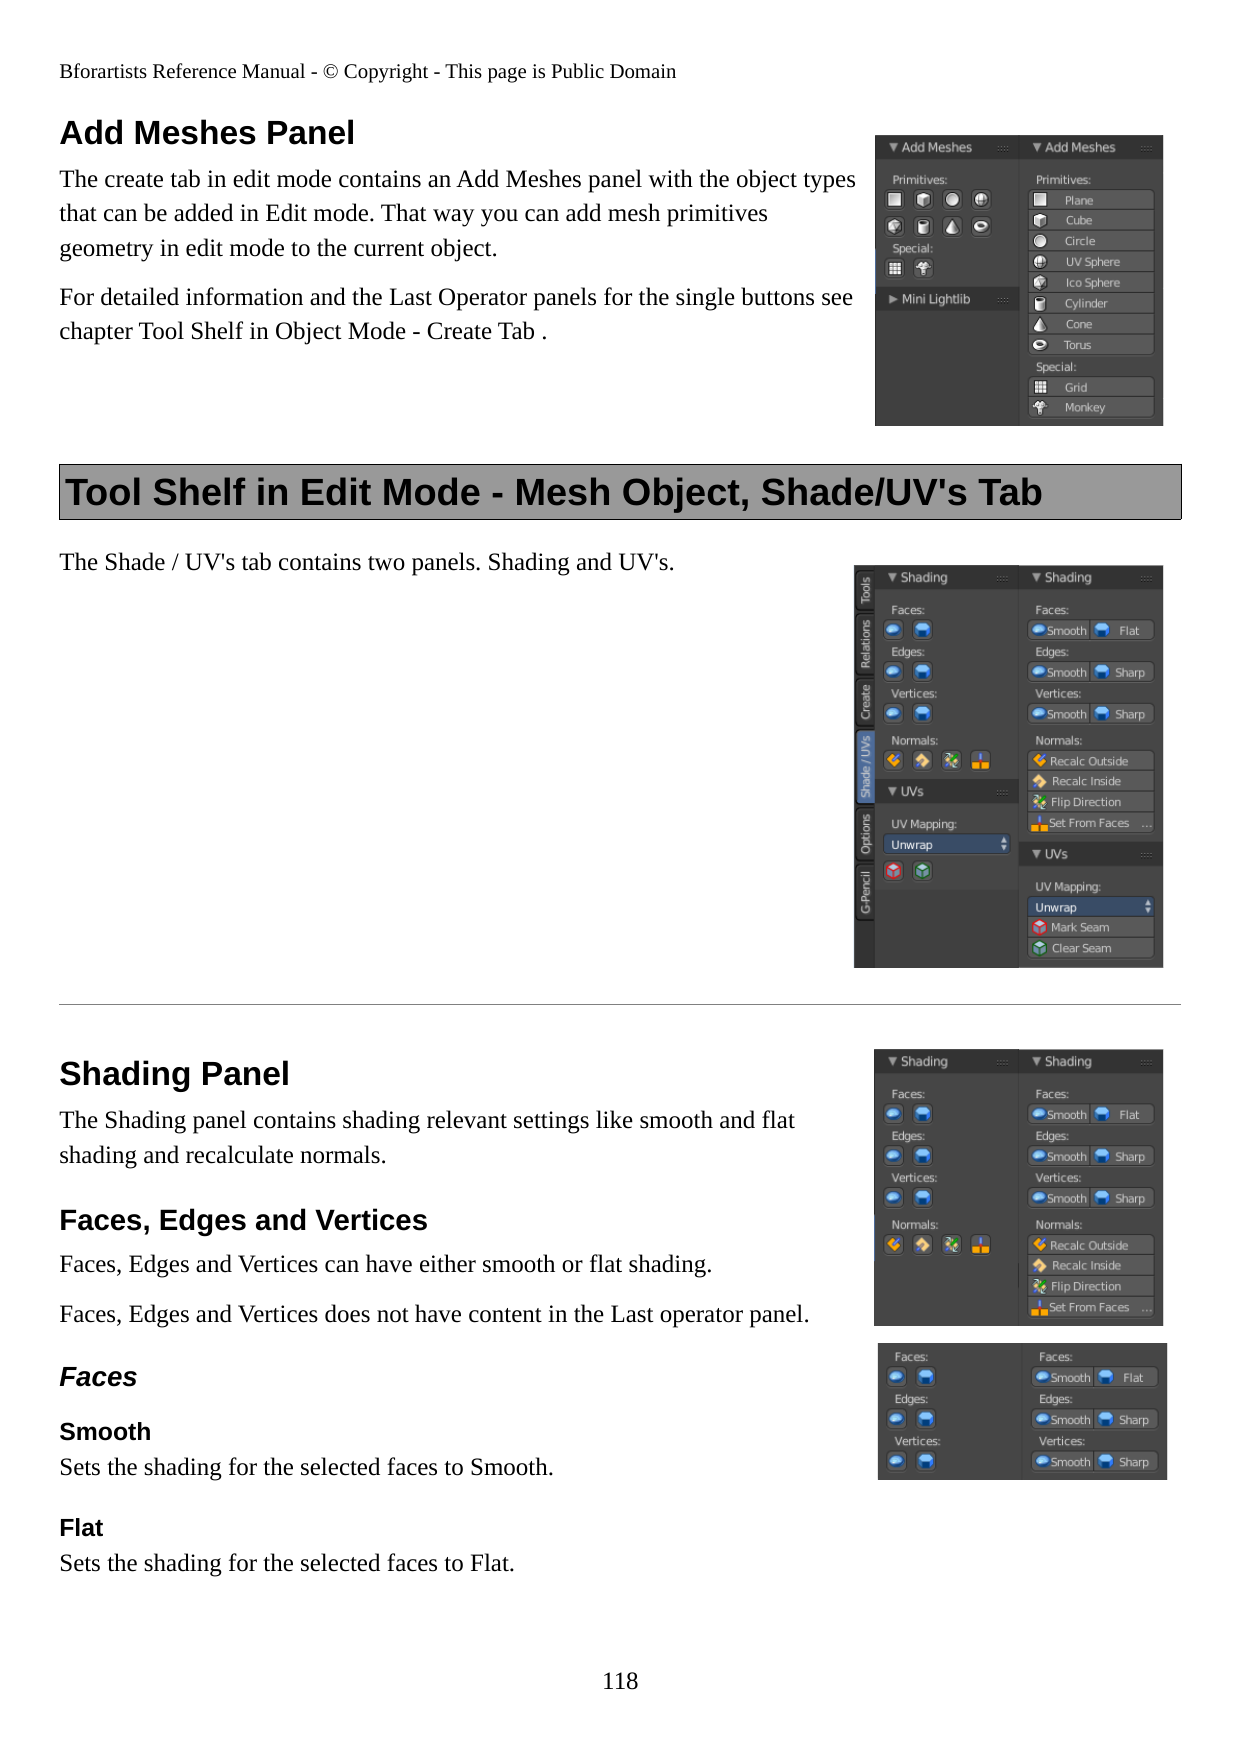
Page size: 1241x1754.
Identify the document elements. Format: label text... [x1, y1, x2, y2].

text For detailed information and the Last Operator panels for the single buttons see chapter Tool Shelf in Object Mode - Create Tab . [59, 282, 875, 345]
picture [877, 1343, 1168, 1480]
text The Shading panel contains shading relevant settings like smooth and flat shading and recalculate normals. [59, 1105, 874, 1168]
text Sets the shading for the selected faces to Flat. [59, 1548, 1181, 1577]
picture [874, 1049, 1164, 1326]
subtitle Faces [59, 1360, 877, 1392]
picture [875, 135, 1164, 426]
text Sets the shading for the selected faces to Smooth. [59, 1452, 1181, 1481]
subtitle Smooth [59, 1417, 877, 1446]
subtitle [1164, 1203, 1181, 1237]
text The Shade / UV's tab contains two panels. Shading and UV's. [59, 547, 1181, 576]
subtitle [1164, 1054, 1181, 1093]
text Faces, Edges and Vertices does not have content in the Last operator panel. [59, 1299, 1181, 1327]
text Faces, Edges and Vertices can have either smooth or flat shading. [59, 1249, 874, 1278]
table_header Tool Shelf in Edit Mode - Mesh Object, Shade/UV's Tab [60, 465, 1181, 519]
subtitle Shading Panel [59, 1054, 874, 1093]
subtitle Faces, Edges and Vertices [59, 1203, 874, 1237]
subtitle [1168, 1360, 1181, 1392]
subtitle Flat [59, 1513, 1181, 1542]
text The create tab in edit mode contains an Add Meshes panel with the object types that can be added in Edit mode. That way you can add mesh primitives geometry in edit mode to the current object. [59, 164, 875, 261]
picture [853, 565, 1164, 968]
subtitle Add Meshes Panel [59, 113, 1181, 151]
subtitle [1168, 1417, 1181, 1446]
